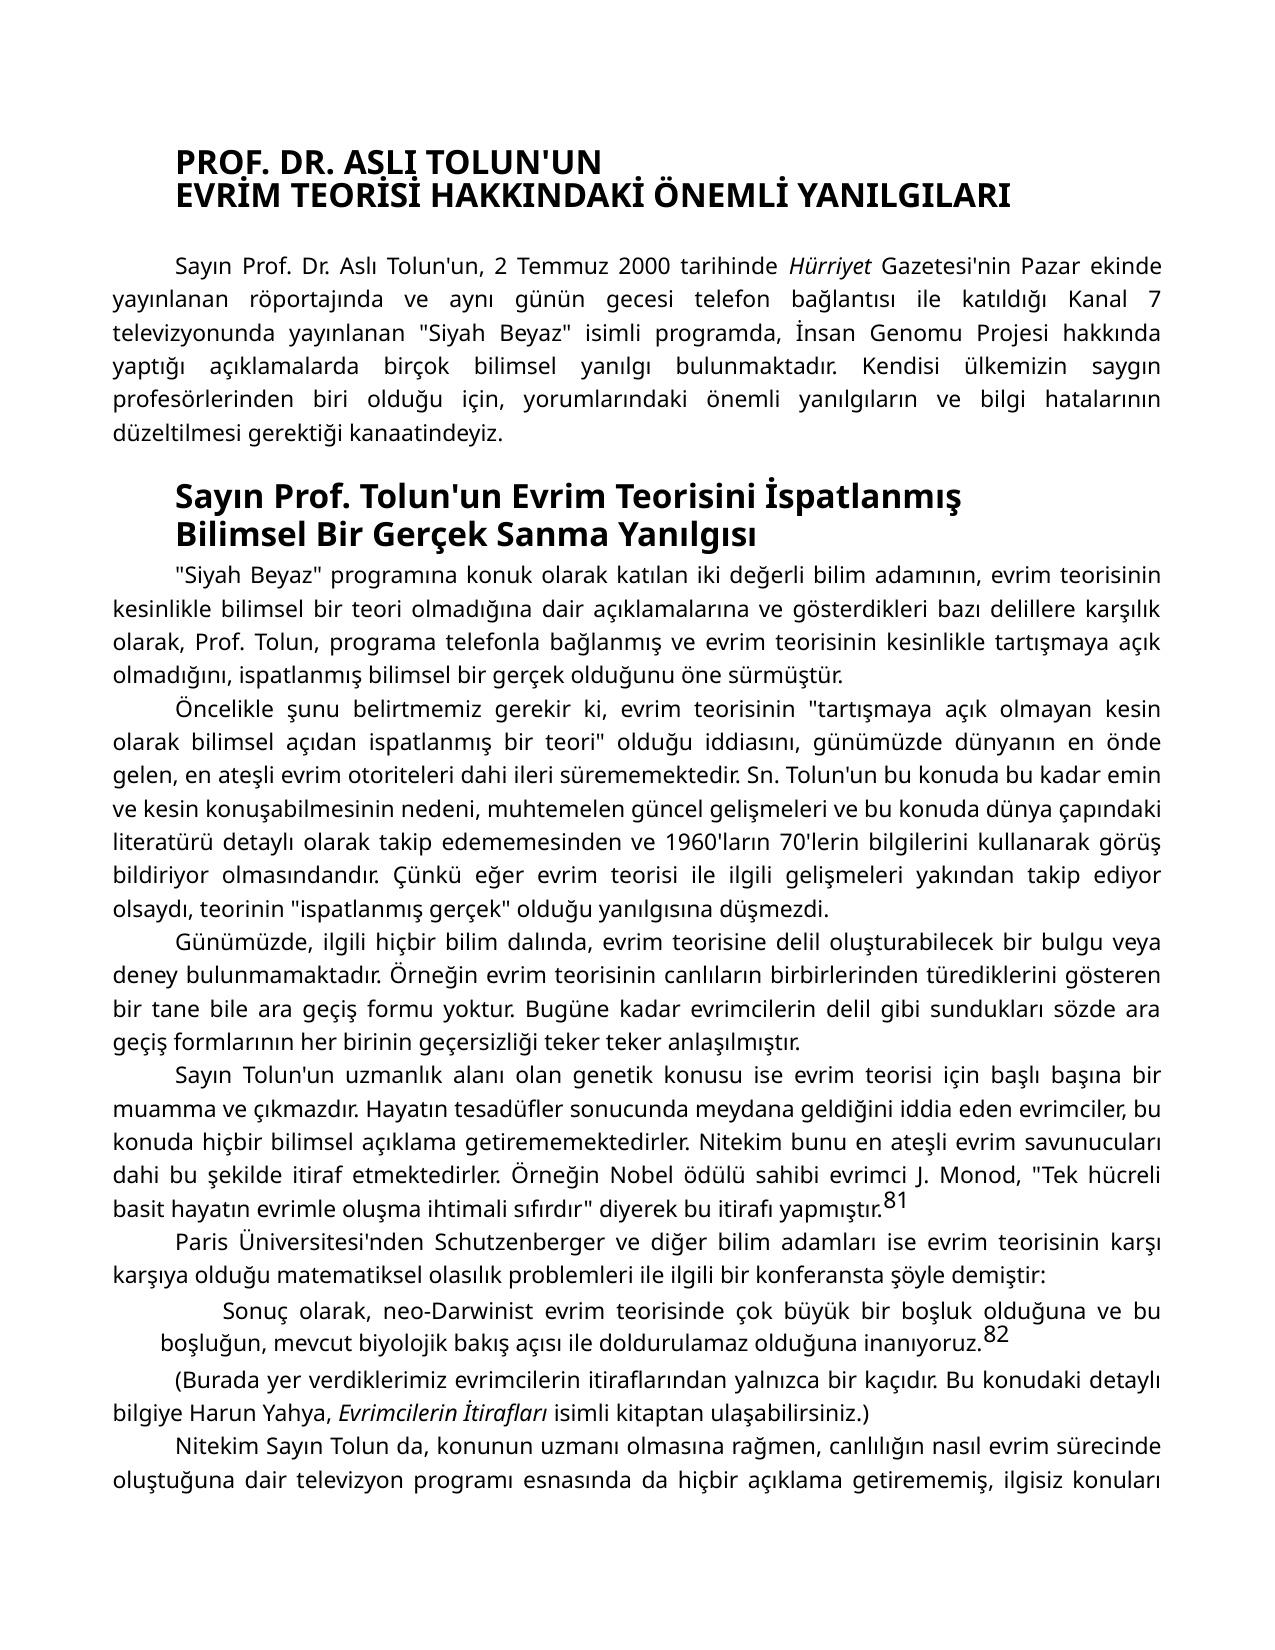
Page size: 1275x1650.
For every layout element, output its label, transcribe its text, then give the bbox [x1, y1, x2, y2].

text Öncelikle şunu belirtmemiz gerekir ki, evrim teorisinin "tartışmaya açık olmayan kesin olarak bilimsel açıdan ispatlanmış bir teori" olduğu iddiasını, günümüzde dünyanın en önde gelen, en ateşli evrim otoriteleri dahi ileri sürememektedir. Sn. Tolun'un bu konuda bu kadar emin ve kesin konuşabilmesinin nedeni, muhtemelen güncel gelişmeleri ve bu konuda dünya çapındaki literatürü detaylı olarak takip edememesinden ve 1960'ların 70'lerin bilgilerini kullanarak görüş bildiriyor olmasındandır. Çünkü eğer evrim teorisi ile ilgili gelişmeleri yakından takip ediyor olsaydı, teorinin "ispatlanmış gerçek" olduğu yanılgısına düşmezdi. [112, 691, 1162, 924]
subtitle Sayın Prof. Tolun'un Evrim Teorisini İspatlanmış [112, 485, 1162, 514]
subtitle EVRİM TEORİSİ HAKKINDAKİ ÖNEMLİ YANILGILARI [112, 181, 1162, 214]
text Sonuç olarak, neo-Darwinist evrim teorisinde çok büyük bir boşluk olduğuna ve bu boşluğun, mevcut biyolojik bakış açısı ile doldurulamaz olduğuna inanıyoruz.82 [160, 1295, 1162, 1357]
subtitle Bilimsel Bir Gerçek Sanma Yanılgısı [112, 523, 1162, 553]
subtitle PROF. DR. ASLI TOLUN'UN [112, 148, 1162, 181]
text Sayın Prof. Dr. Aslı Tolun'un, 2 Temmuz 2000 tarihinde Hürriyet Gazetesi'nin Pazar ekinde yayınlanan röportajında ve aynı günün gecesi telefon bağlantısı ile katıldığı Kanal 7 televizyonunda yayınlanan "Siyah Beyaz" isimli programda, İnsan Genomu Projesi hakkında yaptığı açıklamalarda birçok bilimsel yanılgı bulunmaktadır. Kendisi ülkemizin saygın profesörlerinden biri olduğu için, yorumlarındaki önemli yanılgıların ve bilgi hatalarının düzeltilmesi gerektiği kanaatindeyiz. [112, 248, 1162, 448]
text (Burada yer verdiklerimiz evrimcilerin itiraflarından yalnızca bir kaçıdır. Bu konudaki detaylı bilgiye Harun Yahya, Evrimcilerin İtirafları isimli kitaptan ulaşabilirsiniz.) [112, 1361, 1162, 1428]
text Sayın Tolun'un uzmanlık alanı olan genetik konusu ise evrim teorisi için başlı başına bir muamma ve çıkmazdır. Hayatın tesadüfler sonucunda meydana geldiğini iddia eden evrimciler, bu konuda hiçbir bilimsel açıklama getirememektedirler. Nitekim bunu en ateşli evrim savunucuları dahi bu şekilde itiraf etmektedirler. Örneğin Nobel ödülü sahibi evrimci J. Monod, "Tek hücreli basit hayatın evrimle oluşma ihtimali sıfırdır" diyerek bu itirafı yapmıştır.81 [112, 1057, 1162, 1224]
text Günümüzde, ilgili hiçbir bilim dalında, evrim teorisine delil oluşturabilecek bir bulgu veya deney bulunmamaktadır. Örneğin evrim teorisinin canlıların birbirlerinden türediklerini gösteren bir tane bile ara geçiş formu yoktur. Bugüne kadar evrimcilerin delil gibi sundukları sözde ara geçiş formlarının her birinin geçersizliği teker teker anlaşılmıştır. [112, 924, 1162, 1057]
text "Siyah Beyaz" programına konuk olarak katılan iki değerli bilim adamının, evrim teorisinin kesinlikle bilimsel bir teori olmadığına dair açıklamalarına ve gösterdikleri bazı delillere karşılık olarak, Prof. Tolun, programa telefonla bağlanmış ve evrim teorisinin kesinlikle tartışmaya açık olmadığını, ispatlanmış bilimsel bir gerçek olduğunu öne sürmüştür. [112, 557, 1162, 691]
text Paris Üniversitesi'nden Schutzenberger ve diğer bilim adamları ise evrim teorisinin karşı karşıya olduğu matematiksel olasılık problemleri ile ilgili bir konferansta şöyle demiştir: [112, 1224, 1162, 1291]
text Nitekim Sayın Tolun da, konunun uzmanı olmasına rağmen, canlılığın nasıl evrim sürecinde oluştuğuna dair televizyon programı esnasında da hiçbir açıklama getirememiş, ilgisiz konuları [112, 1428, 1162, 1495]
